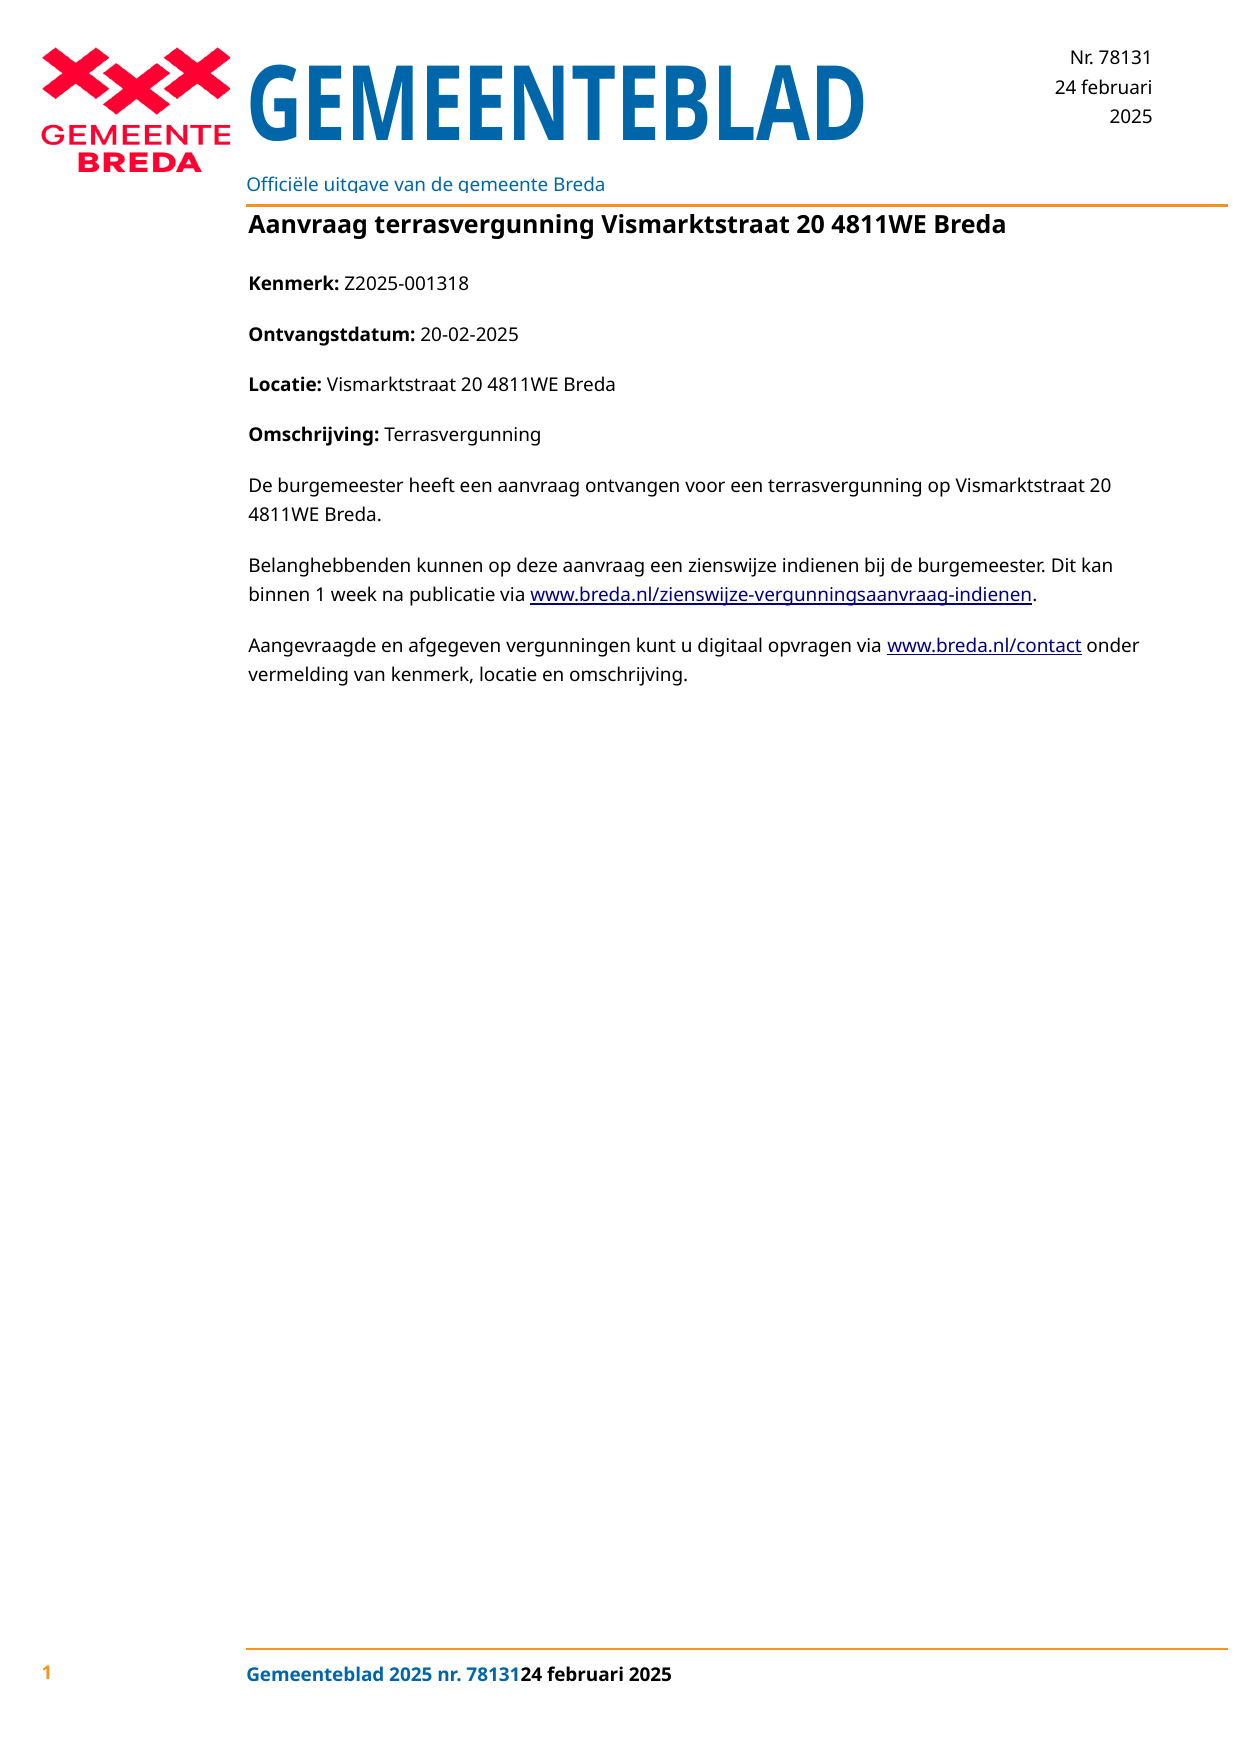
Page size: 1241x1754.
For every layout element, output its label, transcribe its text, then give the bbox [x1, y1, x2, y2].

text Ontvangstdatum: 20-02-2025 [248, 321, 1152, 346]
text Locatie: Vismarktstraat 20 4811WE Breda [248, 371, 1152, 397]
text Aanvraag terrasvergunning Vismarktstraat 20 4811WE Breda [248, 207, 1152, 241]
picture [41, 47, 231, 172]
text Omschrijving: Terrasvergunning [248, 422, 1152, 447]
text De burgemeester heeft een aanvraag ontvangen voor een terrasvergunning op Vismarktstraat 20 4811WE Breda. [248, 472, 1152, 527]
text Belanghebbenden kunnen op deze aanvraag een zienswijze indienen bij de burgemeester. Dit kan binnen 1 week na publicatie via www.breda.nl/zienswijze-vergunningsaanvraag-indienen. [248, 552, 1152, 607]
text Kenmerk: Z2025-001318 [248, 270, 1152, 296]
text Aangevraagde en afgegeven vergunningen kunt u digitaal opvragen via www.breda.nl/contact onder vermelding van kenmerk, locatie en omschrijving. [248, 632, 1152, 687]
